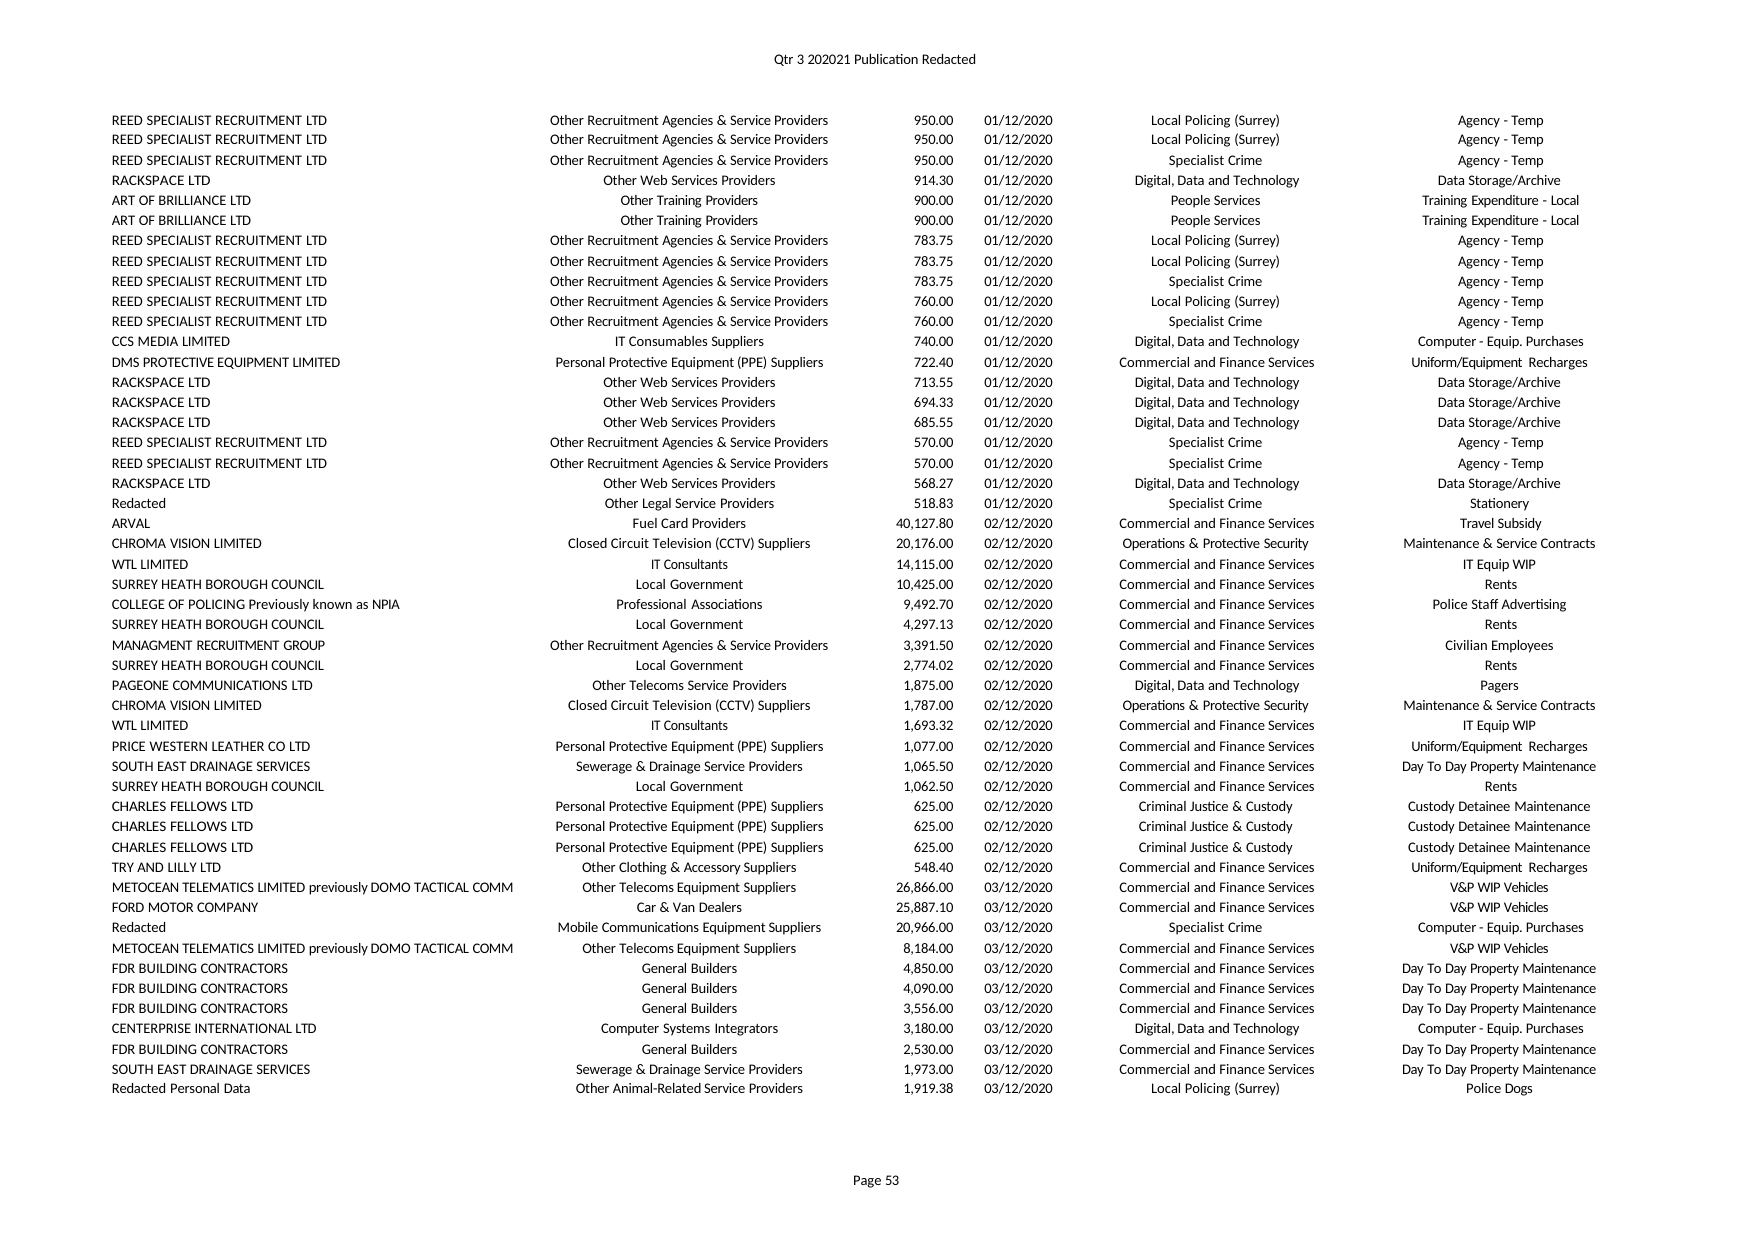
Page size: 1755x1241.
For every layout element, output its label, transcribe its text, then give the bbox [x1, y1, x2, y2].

table_cell 02/12/2020 [960, 655, 1074, 676]
table_cell People Services [1074, 191, 1358, 211]
table_cell Digital, Data and Technology [1074, 676, 1358, 696]
table_cell 10,425.00 [864, 575, 960, 595]
table_cell Operations & Protective Security [1074, 534, 1358, 554]
table_cell Rents [1358, 655, 1641, 676]
table_cell 625.00 [864, 837, 960, 857]
table_cell Commercial and Finance Services [1074, 575, 1358, 595]
table_cell Day To Day Property Maintenance [1358, 1039, 1641, 1059]
table_cell SURREY HEATH BOROUGH COUNCIL [106, 615, 512, 635]
table_cell Other Recruitment Agencies & Service Providers [512, 110, 864, 130]
table_cell 03/12/2020 [960, 918, 1074, 938]
table_cell Custody Detainee Maintenance [1358, 817, 1641, 837]
table_cell Other Web Services Providers [512, 413, 864, 433]
table_cell Digital, Data and Technology [1074, 413, 1358, 433]
table_cell 01/12/2020 [960, 312, 1074, 332]
table_cell Local Government [512, 777, 864, 797]
table_cell Local Government [512, 615, 864, 635]
table_cell 900.00 [864, 211, 960, 231]
table_cell General Builders [512, 1039, 864, 1059]
table_cell 02/12/2020 [960, 736, 1074, 756]
table_cell METOCEAN TELEMATICS LIMITED previously DOMO TACTICAL COMM [106, 938, 512, 958]
table_cell Other Telecoms Equipment Suppliers [512, 878, 864, 898]
table_cell Other Recruitment Agencies & Service Providers [512, 130, 864, 150]
table_cell 03/12/2020 [960, 898, 1074, 918]
table_cell 02/12/2020 [960, 635, 1074, 655]
table_cell 760.00 [864, 292, 960, 312]
table_cell Other Clothing & Accessory Suppliers [512, 858, 864, 878]
table_cell 4,090.00 [864, 979, 960, 999]
table_cell 950.00 [864, 130, 960, 150]
table_cell Maintenance & Service Contracts [1358, 534, 1641, 554]
table_cell REED SPECIALIST RECRUITMENT LTD [106, 231, 512, 251]
table_cell Local Government [512, 655, 864, 676]
table_cell CHARLES FELLOWS LTD [106, 797, 512, 817]
table_cell CCS MEDIA LIMITED [106, 332, 512, 352]
table_cell 783.75 [864, 251, 960, 271]
table_cell Commercial and Finance Services [1074, 514, 1358, 534]
table_cell Other Recruitment Agencies & Service Providers [512, 271, 864, 292]
table_cell 685.55 [864, 413, 960, 433]
table_cell Car & Van Dealers [512, 898, 864, 918]
table_cell ART OF BRILLIANCE LTD [106, 211, 512, 231]
table_cell REED SPECIALIST RECRUITMENT LTD [106, 150, 512, 170]
table_cell 01/12/2020 [960, 150, 1074, 170]
table_cell Redacted Personal Data [106, 1080, 512, 1099]
table_cell Closed Circuit Television (CCTV) Suppliers [512, 534, 864, 554]
table_cell Criminal Justice & Custody [1074, 797, 1358, 817]
table_cell 02/12/2020 [960, 554, 1074, 574]
table_cell Specialist Crime [1074, 312, 1358, 332]
table_cell Redacted [106, 494, 512, 514]
table_cell Pagers [1358, 676, 1641, 696]
table_cell 01/12/2020 [960, 191, 1074, 211]
table_cell 02/12/2020 [960, 777, 1074, 797]
table_cell Digital, Data and Technology [1074, 373, 1358, 393]
table_cell 625.00 [864, 797, 960, 817]
table_cell 01/12/2020 [960, 474, 1074, 494]
table_cell Operations & Protective Security [1074, 696, 1358, 716]
table_cell Custody Detainee Maintenance [1358, 797, 1641, 817]
table_cell General Builders [512, 979, 864, 999]
table_cell Rents [1358, 777, 1641, 797]
table_cell 01/12/2020 [960, 332, 1074, 352]
table_cell 03/12/2020 [960, 1039, 1074, 1059]
table_cell 1,787.00 [864, 696, 960, 716]
table_cell DMS PROTECTIVE EQUIPMENT LIMITED [106, 352, 512, 372]
table_cell 548.40 [864, 858, 960, 878]
table_cell Commercial and Finance Services [1074, 1060, 1358, 1080]
table_cell Other Recruitment Agencies & Service Providers [512, 453, 864, 473]
table_cell 02/12/2020 [960, 676, 1074, 696]
table_cell 03/12/2020 [960, 999, 1074, 1019]
table_cell 1,919.38 [864, 1080, 960, 1099]
table_cell Training Expenditure - Local [1358, 191, 1641, 211]
table_cell Sewerage & Drainage Service Providers [512, 1060, 864, 1080]
table_cell Other Web Services Providers [512, 393, 864, 413]
table_cell RACKSPACE LTD [106, 413, 512, 433]
table_cell V&P WIP Vehicles [1358, 878, 1641, 898]
table_cell 02/12/2020 [960, 514, 1074, 534]
table_cell Data Storage/Archive [1358, 170, 1641, 191]
table_cell CENTERPRISE INTERNATIONAL LTD [106, 1019, 512, 1039]
table_cell 01/12/2020 [960, 494, 1074, 514]
table_cell CHARLES FELLOWS LTD [106, 817, 512, 837]
table_cell Specialist Crime [1074, 433, 1358, 453]
table_cell 1,693.32 [864, 716, 960, 736]
table_cell Commercial and Finance Services [1074, 959, 1358, 979]
table_cell Local Policing (Surrey) [1074, 110, 1358, 130]
table_cell 02/12/2020 [960, 696, 1074, 716]
table_cell REED SPECIALIST RECRUITMENT LTD [106, 292, 512, 312]
table_cell 568.27 [864, 474, 960, 494]
table_cell Other Recruitment Agencies & Service Providers [512, 150, 864, 170]
table_cell 01/12/2020 [960, 251, 1074, 271]
table_cell 03/12/2020 [960, 1019, 1074, 1039]
table_cell Digital, Data and Technology [1074, 393, 1358, 413]
table_cell 3,391.50 [864, 635, 960, 655]
table_cell Other Recruitment Agencies & Service Providers [512, 312, 864, 332]
table_cell 03/12/2020 [960, 938, 1074, 958]
table_cell Commercial and Finance Services [1074, 777, 1358, 797]
table_cell 02/12/2020 [960, 575, 1074, 595]
table_cell 01/12/2020 [960, 170, 1074, 191]
table_cell Local Policing (Surrey) [1074, 130, 1358, 150]
table_cell Data Storage/Archive [1358, 373, 1641, 393]
table_cell 02/12/2020 [960, 797, 1074, 817]
table_cell IT Consumables Suppliers [512, 332, 864, 352]
table_cell Rents [1358, 615, 1641, 635]
table_cell Digital, Data and Technology [1074, 332, 1358, 352]
table_cell 25,887.10 [864, 898, 960, 918]
table_cell 2,530.00 [864, 1039, 960, 1059]
table_cell REED SPECIALIST RECRUITMENT LTD [106, 110, 512, 130]
table_cell 783.75 [864, 271, 960, 292]
table_cell 01/12/2020 [960, 110, 1074, 130]
table_cell REED SPECIALIST RECRUITMENT LTD [106, 251, 512, 271]
table_cell Agency - Temp [1358, 130, 1641, 150]
table_cell 02/12/2020 [960, 756, 1074, 777]
table_cell 722.40 [864, 352, 960, 372]
table_cell REED SPECIALIST RECRUITMENT LTD [106, 453, 512, 473]
table_cell 3,556.00 [864, 999, 960, 1019]
table_cell TRY AND LILLY LTD [106, 858, 512, 878]
table_cell Commercial and Finance Services [1074, 554, 1358, 574]
table_cell Agency - Temp [1358, 292, 1641, 312]
table_cell Uniform/Equipment Recharges [1358, 352, 1641, 372]
table_cell RACKSPACE LTD [106, 373, 512, 393]
table_cell REED SPECIALIST RECRUITMENT LTD [106, 130, 512, 150]
table_cell Specialist Crime [1074, 150, 1358, 170]
table_cell 740.00 [864, 332, 960, 352]
table_cell Sewerage & Drainage Service Providers [512, 756, 864, 777]
table_cell Agency - Temp [1358, 433, 1641, 453]
table_cell 40,127.80 [864, 514, 960, 534]
table_cell 26,866.00 [864, 878, 960, 898]
table_cell SURREY HEATH BOROUGH COUNCIL [106, 655, 512, 676]
table_cell 914.30 [864, 170, 960, 191]
table_cell Computer - Equip. Purchases [1358, 1019, 1641, 1039]
table_cell Professional Associations [512, 595, 864, 615]
table_cell 02/12/2020 [960, 817, 1074, 837]
table_cell 570.00 [864, 453, 960, 473]
table_cell V&P WIP Vehicles [1358, 898, 1641, 918]
table_cell 1,065.50 [864, 756, 960, 777]
table_cell 01/12/2020 [960, 413, 1074, 433]
table_cell Criminal Justice & Custody [1074, 837, 1358, 857]
table_cell Commercial and Finance Services [1074, 979, 1358, 999]
table_cell Stationery [1358, 494, 1641, 514]
table_cell RACKSPACE LTD [106, 170, 512, 191]
table_cell 900.00 [864, 191, 960, 211]
table_cell Fuel Card Providers [512, 514, 864, 534]
table_cell FDR BUILDING CONTRACTORS [106, 1039, 512, 1059]
table_cell Commercial and Finance Services [1074, 635, 1358, 655]
table_cell Computer - Equip. Purchases [1358, 332, 1641, 352]
table_cell 03/12/2020 [960, 878, 1074, 898]
table_cell CHARLES FELLOWS LTD [106, 837, 512, 857]
table_cell Personal Protective Equipment (PPE) Suppliers [512, 837, 864, 857]
table_cell Other Web Services Providers [512, 474, 864, 494]
table_cell Data Storage/Archive [1358, 393, 1641, 413]
table_cell Other Animal-Related Service Providers [512, 1080, 864, 1099]
table_cell Other Telecoms Equipment Suppliers [512, 938, 864, 958]
table_cell Data Storage/Archive [1358, 413, 1641, 433]
table_cell Day To Day Property Maintenance [1358, 756, 1641, 777]
table_cell Other Recruitment Agencies & Service Providers [512, 251, 864, 271]
table_cell 4,850.00 [864, 959, 960, 979]
table_cell METOCEAN TELEMATICS LIMITED previously DOMO TACTICAL COMM [106, 878, 512, 898]
table_cell 01/12/2020 [960, 433, 1074, 453]
table_cell 8,184.00 [864, 938, 960, 958]
table_cell Custody Detainee Maintenance [1358, 837, 1641, 857]
table_cell 2,774.02 [864, 655, 960, 676]
table_cell 570.00 [864, 433, 960, 453]
table_cell Other Recruitment Agencies & Service Providers [512, 231, 864, 251]
table_cell Training Expenditure - Local [1358, 211, 1641, 231]
table_cell ARVAL [106, 514, 512, 534]
table_cell Other Training Providers [512, 191, 864, 211]
table_cell Commercial and Finance Services [1074, 999, 1358, 1019]
table_cell Commercial and Finance Services [1074, 615, 1358, 635]
table_cell Agency - Temp [1358, 312, 1641, 332]
table_cell 02/12/2020 [960, 595, 1074, 615]
table_cell 03/12/2020 [960, 1060, 1074, 1080]
table_cell Travel Subsidy [1358, 514, 1641, 534]
table_cell Specialist Crime [1074, 494, 1358, 514]
table_cell FDR BUILDING CONTRACTORS [106, 959, 512, 979]
table_cell 713.55 [864, 373, 960, 393]
table_cell 02/12/2020 [960, 615, 1074, 635]
table_cell 760.00 [864, 312, 960, 332]
table_cell 01/12/2020 [960, 211, 1074, 231]
table_cell REED SPECIALIST RECRUITMENT LTD [106, 271, 512, 292]
table_cell 02/12/2020 [960, 837, 1074, 857]
table_cell Other Training Providers [512, 211, 864, 231]
table_cell 02/12/2020 [960, 534, 1074, 554]
table_cell Personal Protective Equipment (PPE) Suppliers [512, 736, 864, 756]
table_cell FDR BUILDING CONTRACTORS [106, 979, 512, 999]
table_cell Other Web Services Providers [512, 170, 864, 191]
table_cell 1,077.00 [864, 736, 960, 756]
table_cell 14,115.00 [864, 554, 960, 574]
table_cell Commercial and Finance Services [1074, 716, 1358, 736]
table_cell SOUTH EAST DRAINAGE SERVICES [106, 1060, 512, 1080]
table_cell 02/12/2020 [960, 716, 1074, 736]
table_cell 01/12/2020 [960, 453, 1074, 473]
table_cell Commercial and Finance Services [1074, 858, 1358, 878]
table_cell 518.83 [864, 494, 960, 514]
table_cell 03/12/2020 [960, 979, 1074, 999]
table_cell Agency - Temp [1358, 251, 1641, 271]
table_cell CHROMA VISION LIMITED [106, 696, 512, 716]
table_cell 1,875.00 [864, 676, 960, 696]
table_cell Day To Day Property Maintenance [1358, 979, 1641, 999]
table_cell 01/12/2020 [960, 352, 1074, 372]
table_cell Digital, Data and Technology [1074, 1019, 1358, 1039]
table_cell PAGEONE COMMUNICATIONS LTD [106, 676, 512, 696]
table_cell COLLEGE OF POLICING Previously known as NPIA [106, 595, 512, 615]
table_cell FDR BUILDING CONTRACTORS [106, 999, 512, 1019]
table_cell Day To Day Property Maintenance [1358, 999, 1641, 1019]
table_cell Agency - Temp [1358, 453, 1641, 473]
table_cell 01/12/2020 [960, 292, 1074, 312]
table_cell Local Government [512, 575, 864, 595]
table_cell 01/12/2020 [960, 393, 1074, 413]
table_cell Commercial and Finance Services [1074, 878, 1358, 898]
table_cell Other Legal Service Providers [512, 494, 864, 514]
table_cell 01/12/2020 [960, 130, 1074, 150]
table_cell ART OF BRILLIANCE LTD [106, 191, 512, 211]
table_cell Commercial and Finance Services [1074, 595, 1358, 615]
table_cell SURREY HEATH BOROUGH COUNCIL [106, 777, 512, 797]
table_cell PRICE WESTERN LEATHER CO LTD [106, 736, 512, 756]
table_cell Personal Protective Equipment (PPE) Suppliers [512, 817, 864, 837]
table_cell Commercial and Finance Services [1074, 736, 1358, 756]
table_cell People Services [1074, 211, 1358, 231]
table_cell Specialist Crime [1074, 271, 1358, 292]
table_cell WTL LIMITED [106, 716, 512, 736]
table_cell Mobile Communications Equipment Suppliers [512, 918, 864, 938]
table_cell SOUTH EAST DRAINAGE SERVICES [106, 756, 512, 777]
table_cell Civilian Employees [1358, 635, 1641, 655]
table_cell 694.33 [864, 393, 960, 413]
table_cell 3,180.00 [864, 1019, 960, 1039]
table_cell Uniform/Equipment Recharges [1358, 736, 1641, 756]
table_cell Criminal Justice & Custody [1074, 817, 1358, 837]
table_cell Other Recruitment Agencies & Service Providers [512, 635, 864, 655]
table_cell V&P WIP Vehicles [1358, 938, 1641, 958]
table_cell Uniform/Equipment Recharges [1358, 858, 1641, 878]
table_cell Digital, Data and Technology [1074, 170, 1358, 191]
table_cell Specialist Crime [1074, 453, 1358, 473]
table_cell 03/12/2020 [960, 1080, 1074, 1099]
table_cell Police Dogs [1358, 1080, 1641, 1099]
table_cell Commercial and Finance Services [1074, 352, 1358, 372]
table_cell Agency - Temp [1358, 271, 1641, 292]
table_cell 20,176.00 [864, 534, 960, 554]
table_cell IT Equip WIP [1358, 716, 1641, 736]
table_cell Commercial and Finance Services [1074, 756, 1358, 777]
table_cell Local Policing (Surrey) [1074, 231, 1358, 251]
table_cell Local Policing (Surrey) [1074, 251, 1358, 271]
table_cell Commercial and Finance Services [1074, 655, 1358, 676]
table_cell General Builders [512, 999, 864, 1019]
table_cell Maintenance & Service Contracts [1358, 696, 1641, 716]
table_cell RACKSPACE LTD [106, 474, 512, 494]
table_cell 01/12/2020 [960, 231, 1074, 251]
table_cell Specialist Crime [1074, 918, 1358, 938]
table_cell IT Consultants [512, 716, 864, 736]
table_cell 1,062.50 [864, 777, 960, 797]
table_cell MANAGMENT RECRUITMENT GROUP [106, 635, 512, 655]
table_cell IT Consultants [512, 554, 864, 574]
table_cell Commercial and Finance Services [1074, 938, 1358, 958]
table_cell IT Equip WIP [1358, 554, 1641, 574]
table_cell 01/12/2020 [960, 373, 1074, 393]
table_cell Personal Protective Equipment (PPE) Suppliers [512, 797, 864, 817]
table_cell 20,966.00 [864, 918, 960, 938]
table_cell Commercial and Finance Services [1074, 898, 1358, 918]
table_cell 01/12/2020 [960, 271, 1074, 292]
table_cell Other Recruitment Agencies & Service Providers [512, 433, 864, 453]
table_cell Rents [1358, 575, 1641, 595]
table_cell Local Policing (Surrey) [1074, 1080, 1358, 1099]
table_cell CHROMA VISION LIMITED [106, 534, 512, 554]
table_cell 950.00 [864, 110, 960, 130]
table_cell Closed Circuit Television (CCTV) Suppliers [512, 696, 864, 716]
table_cell 02/12/2020 [960, 858, 1074, 878]
table_cell Digital, Data and Technology [1074, 474, 1358, 494]
table_cell 9,492.70 [864, 595, 960, 615]
table_cell Computer - Equip. Purchases [1358, 918, 1641, 938]
table_cell Police Staff Advertising [1358, 595, 1641, 615]
table_cell Computer Systems Integrators [512, 1019, 864, 1039]
table_cell 03/12/2020 [960, 959, 1074, 979]
table_cell Day To Day Property Maintenance [1358, 959, 1641, 979]
table_cell Redacted [106, 918, 512, 938]
table_cell 1,973.00 [864, 1060, 960, 1080]
table_cell Personal Protective Equipment (PPE) Suppliers [512, 352, 864, 372]
table_cell Local Policing (Surrey) [1074, 292, 1358, 312]
table_cell Data Storage/Archive [1358, 474, 1641, 494]
table_cell 950.00 [864, 150, 960, 170]
table_cell WTL LIMITED [106, 554, 512, 574]
table_cell Agency - Temp [1358, 231, 1641, 251]
table_cell FORD MOTOR COMPANY [106, 898, 512, 918]
table_cell 783.75 [864, 231, 960, 251]
table_cell REED SPECIALIST RECRUITMENT LTD [106, 312, 512, 332]
table_cell General Builders [512, 959, 864, 979]
table_cell 4,297.13 [864, 615, 960, 635]
table_cell Day To Day Property Maintenance [1358, 1060, 1641, 1080]
table_cell RACKSPACE LTD [106, 393, 512, 413]
table_cell SURREY HEATH BOROUGH COUNCIL [106, 575, 512, 595]
table_cell 625.00 [864, 817, 960, 837]
table_cell REED SPECIALIST RECRUITMENT LTD [106, 433, 512, 453]
table_cell Agency - Temp [1358, 150, 1641, 170]
table_cell Other Telecoms Service Providers [512, 676, 864, 696]
table_cell Agency - Temp [1358, 110, 1641, 130]
table_cell Other Web Services Providers [512, 373, 864, 393]
table_cell Other Recruitment Agencies & Service Providers [512, 292, 864, 312]
table_cell Commercial and Finance Services [1074, 1039, 1358, 1059]
